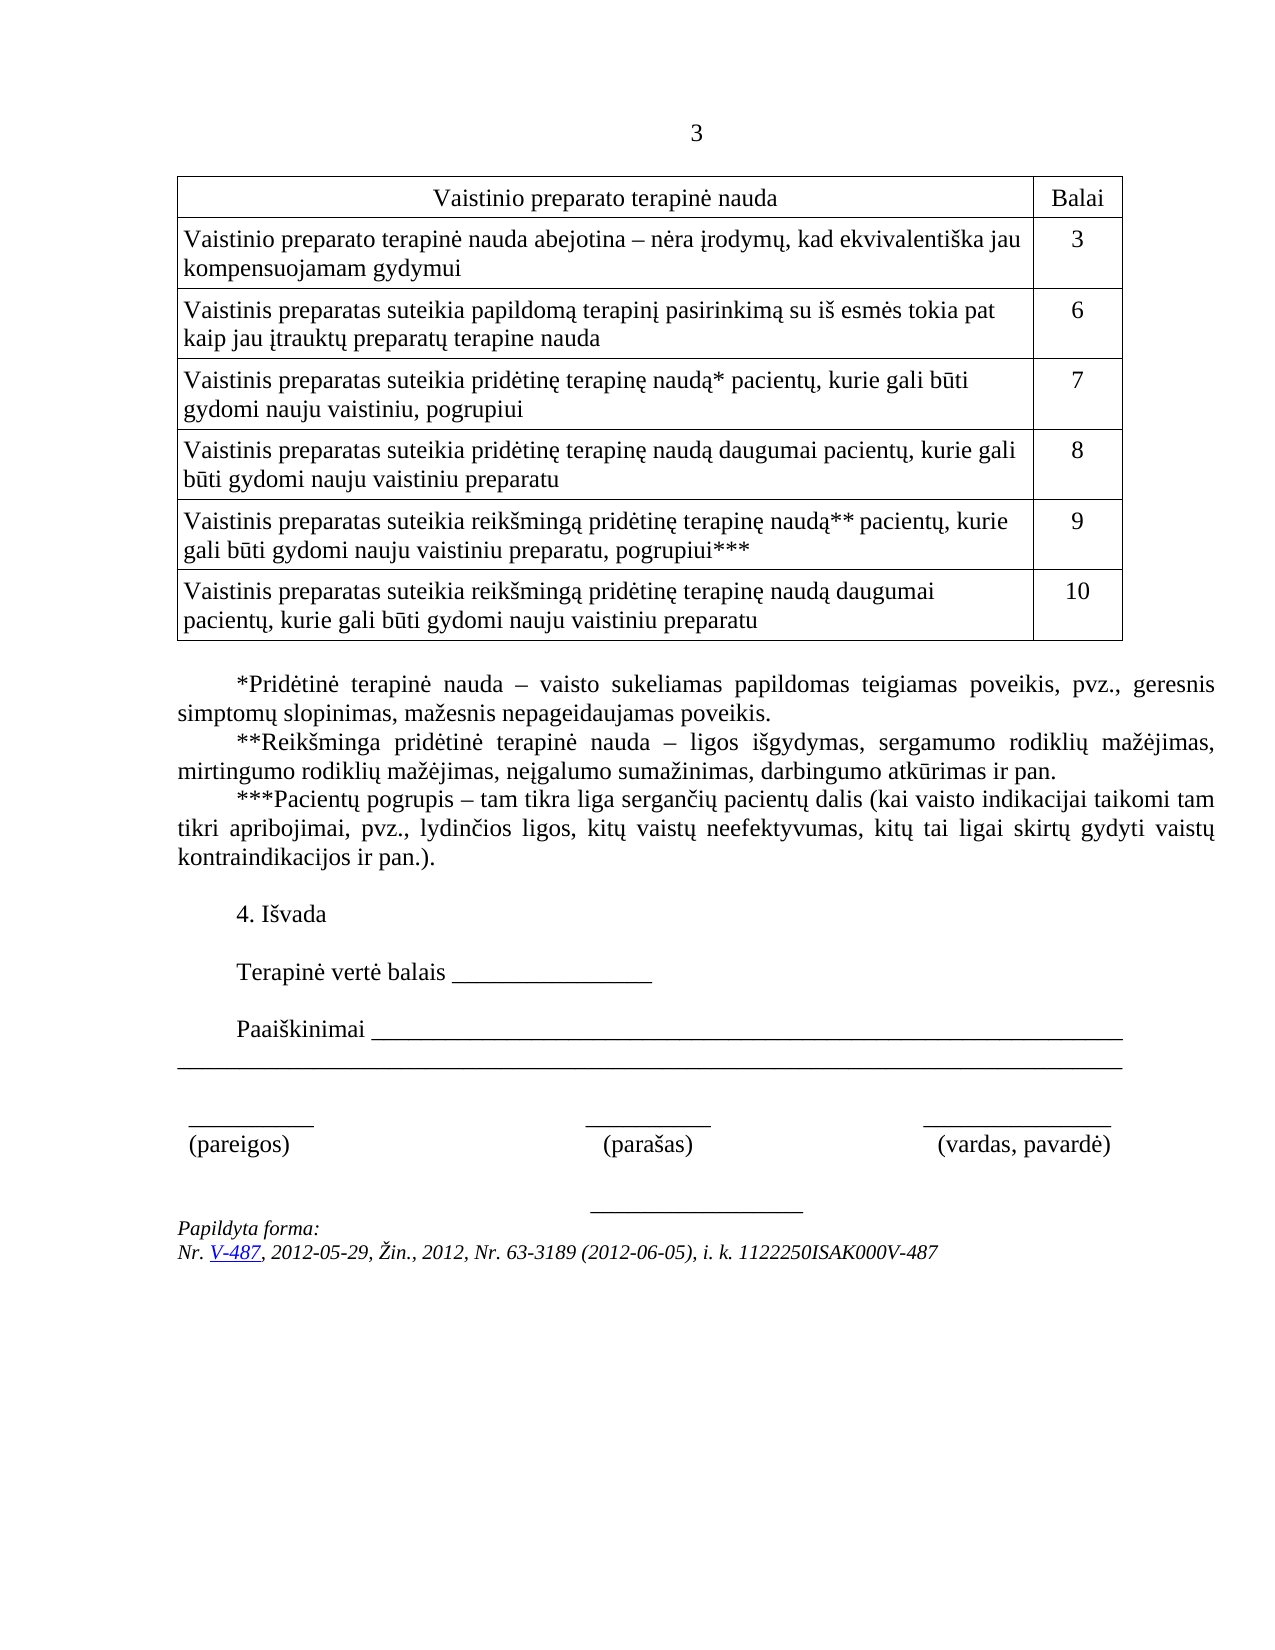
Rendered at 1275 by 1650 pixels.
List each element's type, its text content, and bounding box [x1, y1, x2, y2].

text Paaiškinimai [177, 1014, 1216, 1043]
table_cell 6 [1034, 289, 1122, 358]
table_cell Vaistinis preparatas suteikia papildomą terapinį pasirinkimą su iš esmės tokia pat kaip jau įtrauktų preparatų terapine nauda [178, 289, 1033, 358]
table_cell 8 [1034, 430, 1122, 499]
text Nr. V-487, 2012-05-29, Žin., 2012, Nr. 63-3189 (2012-06-05), i. k. 1122250ISAK000V-487 [177, 1240, 1216, 1264]
table_cell Vaistinis preparatas suteikia pridėtinę terapinę naudą* pacientų, kurie gali būti gydomi nauju vaistiniu, pogrupiui [178, 359, 1033, 428]
table_header Balai [1034, 177, 1122, 217]
table_cell 7 [1034, 359, 1122, 428]
table_cell 10 [1034, 570, 1122, 640]
table_header Vaistinio preparato terapinė nauda [178, 177, 1033, 217]
text _ [177, 1043, 1216, 1072]
text _________________ [177, 1187, 1216, 1216]
text *Pridėtinė terapinė nauda – vaisto sukeliamas papildomas teigiamas poveikis, pvz., geresnis simptomų slopinimas, mažesnis nepageidaujamas poveikis. [177, 669, 1216, 727]
table_header __________ (parašas) [491, 1101, 805, 1158]
table_cell 3 [1034, 218, 1122, 288]
text Papildyta forma: [177, 1216, 1216, 1240]
table_cell Vaistinis preparatas suteikia reikšmingą pridėtinę terapinę naudą daugumai pacientų, kurie gali būti gydomi nauju vaistiniu preparatu [178, 570, 1033, 640]
text Terapinė vertė balais ________________ [177, 957, 1216, 986]
table_cell Vaistinio preparato terapinė nauda abejotina – nėra įrodymų, kad ekvivalentiška jau kompensuojamam gydymui [178, 218, 1033, 288]
text ***Pacientų pogrupis – tam tikra liga sergančių pacientų dalis (kai vaisto indikacijai taikomi tam tikri apribojimai, pvz., lydinčios ligos, kitų vaistų neefektyvumas, kitų tai ligai skirtų gydyti vaistų kontraindikacijos ir pan.). [177, 784, 1216, 871]
table_header _______________ (vardas, pavardė) [805, 1101, 1122, 1158]
text 4. Išvada [177, 899, 1216, 928]
table_cell 9 [1034, 500, 1122, 569]
text **Reikšminga pridėtinė terapinė nauda – ligos išgydymas, sergamumo rodiklių mažėjimas, mirtingumo rodiklių mažėjimas, neįgalumo sumažinimas, darbingumo atkūrimas ir pan. [177, 727, 1216, 784]
table_header __________ (pareigos) [177, 1101, 491, 1158]
table_cell Vaistinis preparatas suteikia reikšmingą pridėtinę terapinę naudą** pacientų, kurie gali būti gydomi nauju vaistiniu preparatu, pogrupiui*** [178, 500, 1033, 569]
table_cell Vaistinis preparatas suteikia pridėtinę terapinę naudą daugumai pacientų, kurie gali būti gydomi nauju vaistiniu preparatu [178, 430, 1033, 499]
